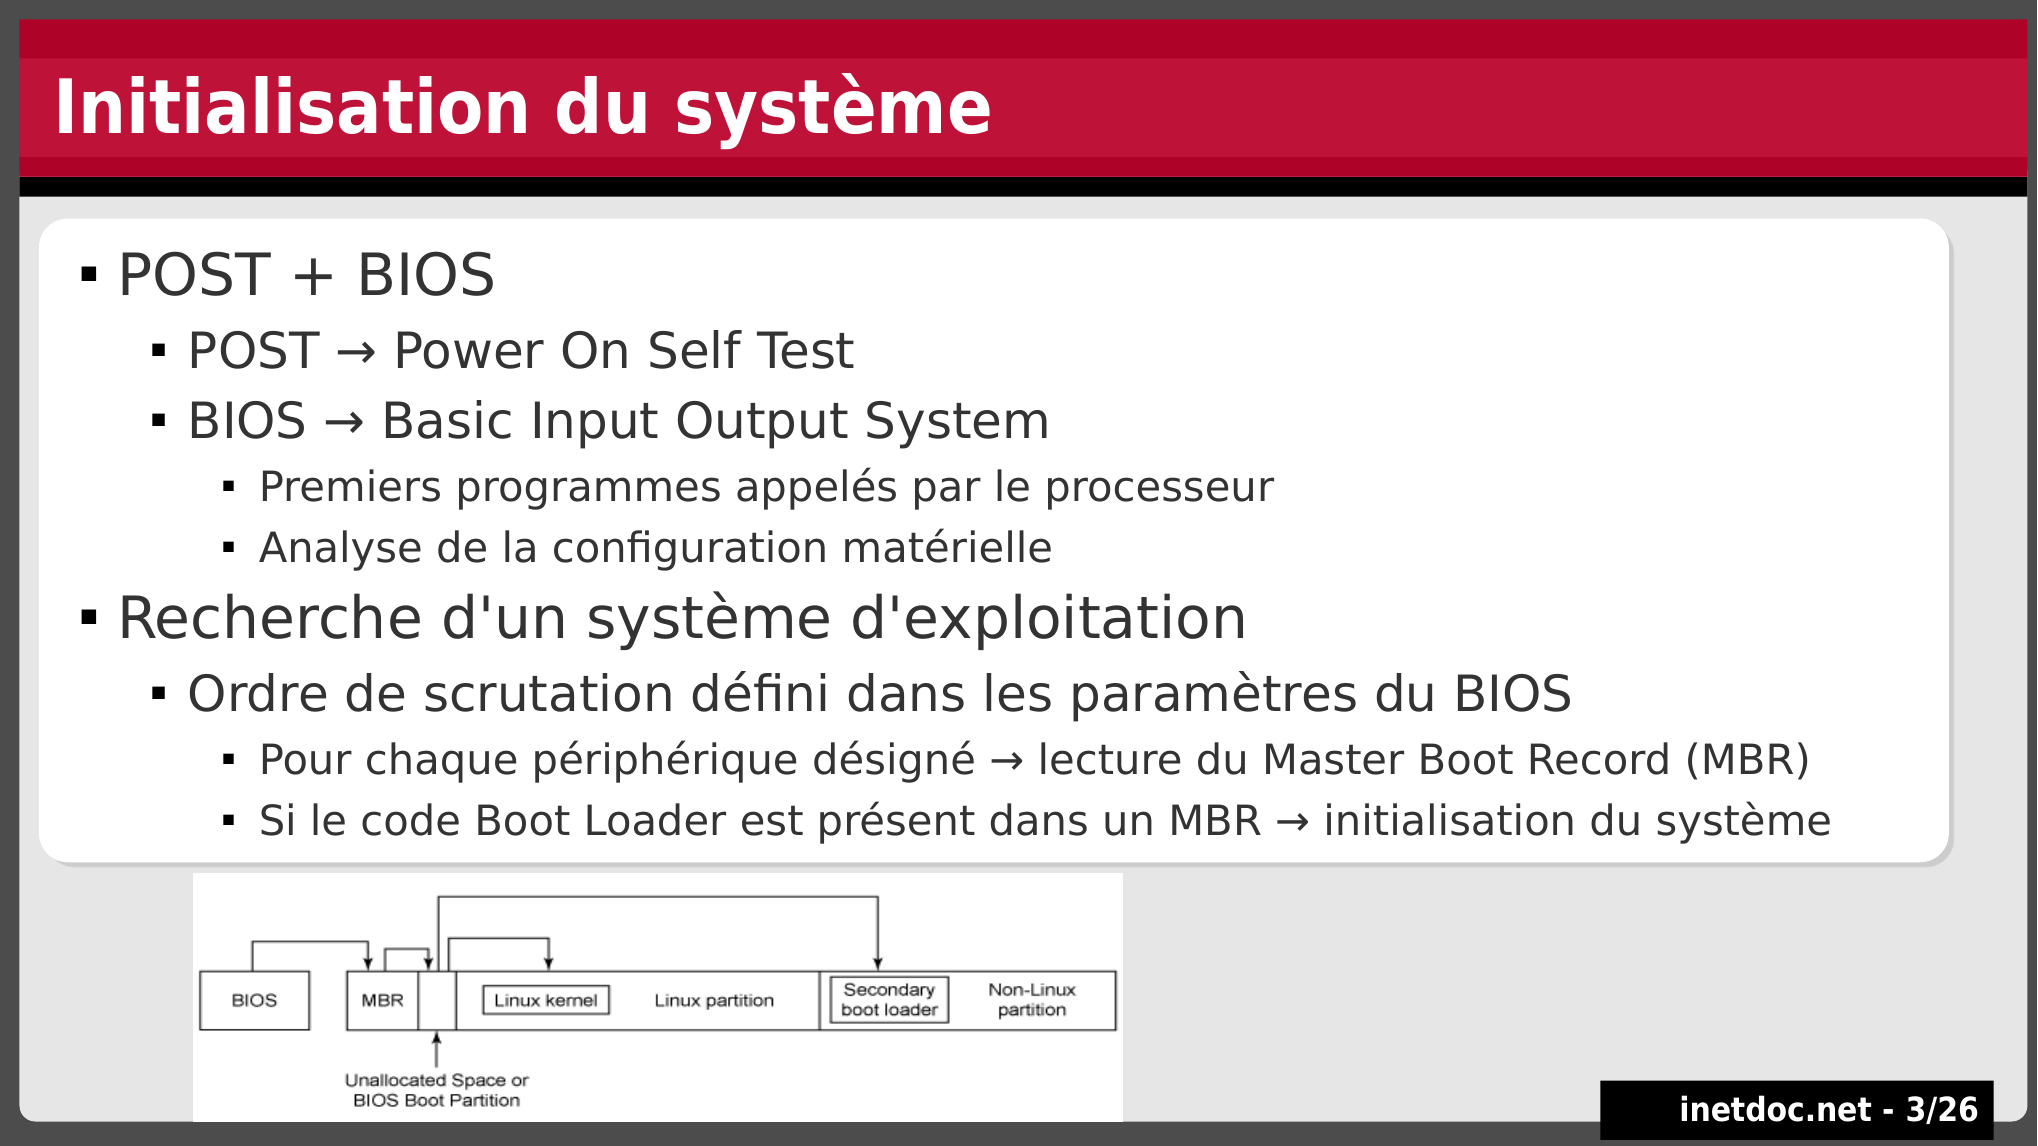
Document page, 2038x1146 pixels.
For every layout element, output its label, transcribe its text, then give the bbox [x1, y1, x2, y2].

text_box [19, 157, 2028, 1122]
text_box Initialisation du système [19, 59, 2028, 157]
picture [193, 873, 1123, 1122]
text_box [19, 19, 2028, 59]
text_box POST + BIOS POST → Power On Self Test BIOS → Basic Input Output System Premiers programmes appelés par le processeur Analyse de la configuration matérielle Recherche d'un système d'exploitation Ordre de scrutation défini dans les paramètres du BIOS Pour chaque périphérique désigné → lecture du Master Boot Record (MBR) Si le code Boot Loader est présent dans un MBR → initialisation du système [38, 218, 1949, 863]
text_box inetdoc.net - <numéro>/26 [1600, 1080, 1994, 1140]
